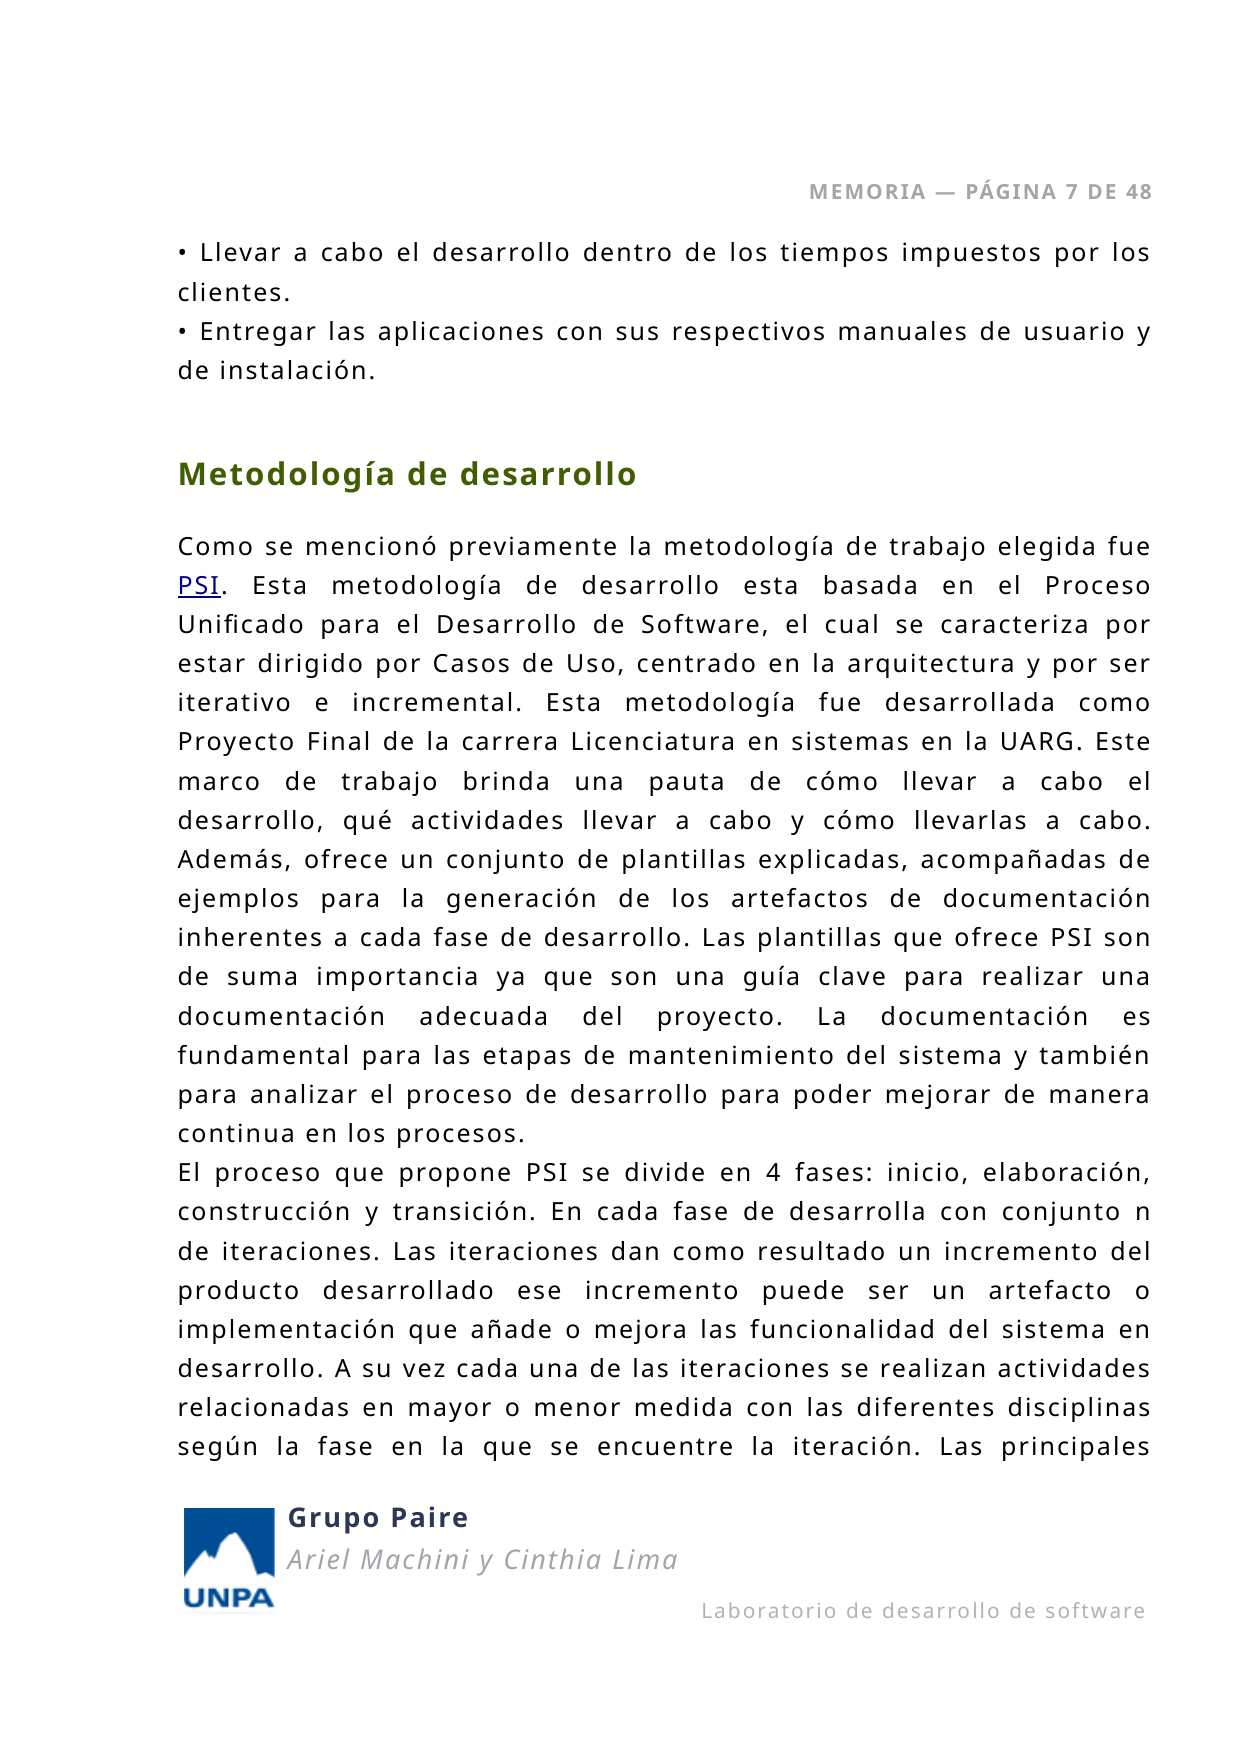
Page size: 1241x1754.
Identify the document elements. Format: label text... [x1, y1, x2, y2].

picture [184, 1508, 275, 1614]
text • Llevar a cabo el desarrollo dentro de los tiempos impuestos por los clientes. [177, 235, 1152, 308]
text Como se mencionó previamente la metodología de trabajo elegida fue PSI. Esta metodología de desarrollo esta basada en el Proceso Unificado para el Desarrollo de Software, el cual se caracteriza por estar dirigido por Casos de Uso, centrado en la arquitectura y por ser iterativo e incremental. Esta metodología fue desarrollada como Proyecto Final de la carrera Licenciatura en sistemas en la UARG. Este marco de trabajo brinda una pauta de cómo llevar a cabo el desarrollo, qué actividades llevar a cabo y cómo llevarlas a cabo. Además, ofrece un conjunto de plantillas explicadas, acompañadas de ejemplos para la generación de los artefactos de documentación inherentes a cada fase de desarrollo. Las plantillas que ofrece PSI son de suma importancia ya que son una guía clave para realizar una documentación adecuada del proyecto. La documentación es fundamental para las etapas de mantenimiento del sistema y también para analizar el proceso de desarrollo para poder mejorar de manera continua en los procesos. [177, 528, 1152, 1150]
text • Entregar las aplicaciones con sus respectivos manuales de usuario y de instalación. [177, 313, 1152, 387]
subtitle Metodología de desarrollo [177, 452, 1152, 494]
text El proceso que propone PSI se divide en 4 fases: inicio, elaboración, construcción y transición. En cada fase de desarrolla con conjunto n de iteraciones. Las iteraciones dan como resultado un incremento del producto desarrollado ese incremento puede ser un artefacto o implementación que añade o mejora las funcionalidad del sistema en desarrollo. A su vez cada una de las iteraciones se realizan actividades relacionadas en mayor o menor medida con las diferentes disciplinas según la fase en la que se encuentre la iteración. Las principales [177, 1155, 1152, 1463]
